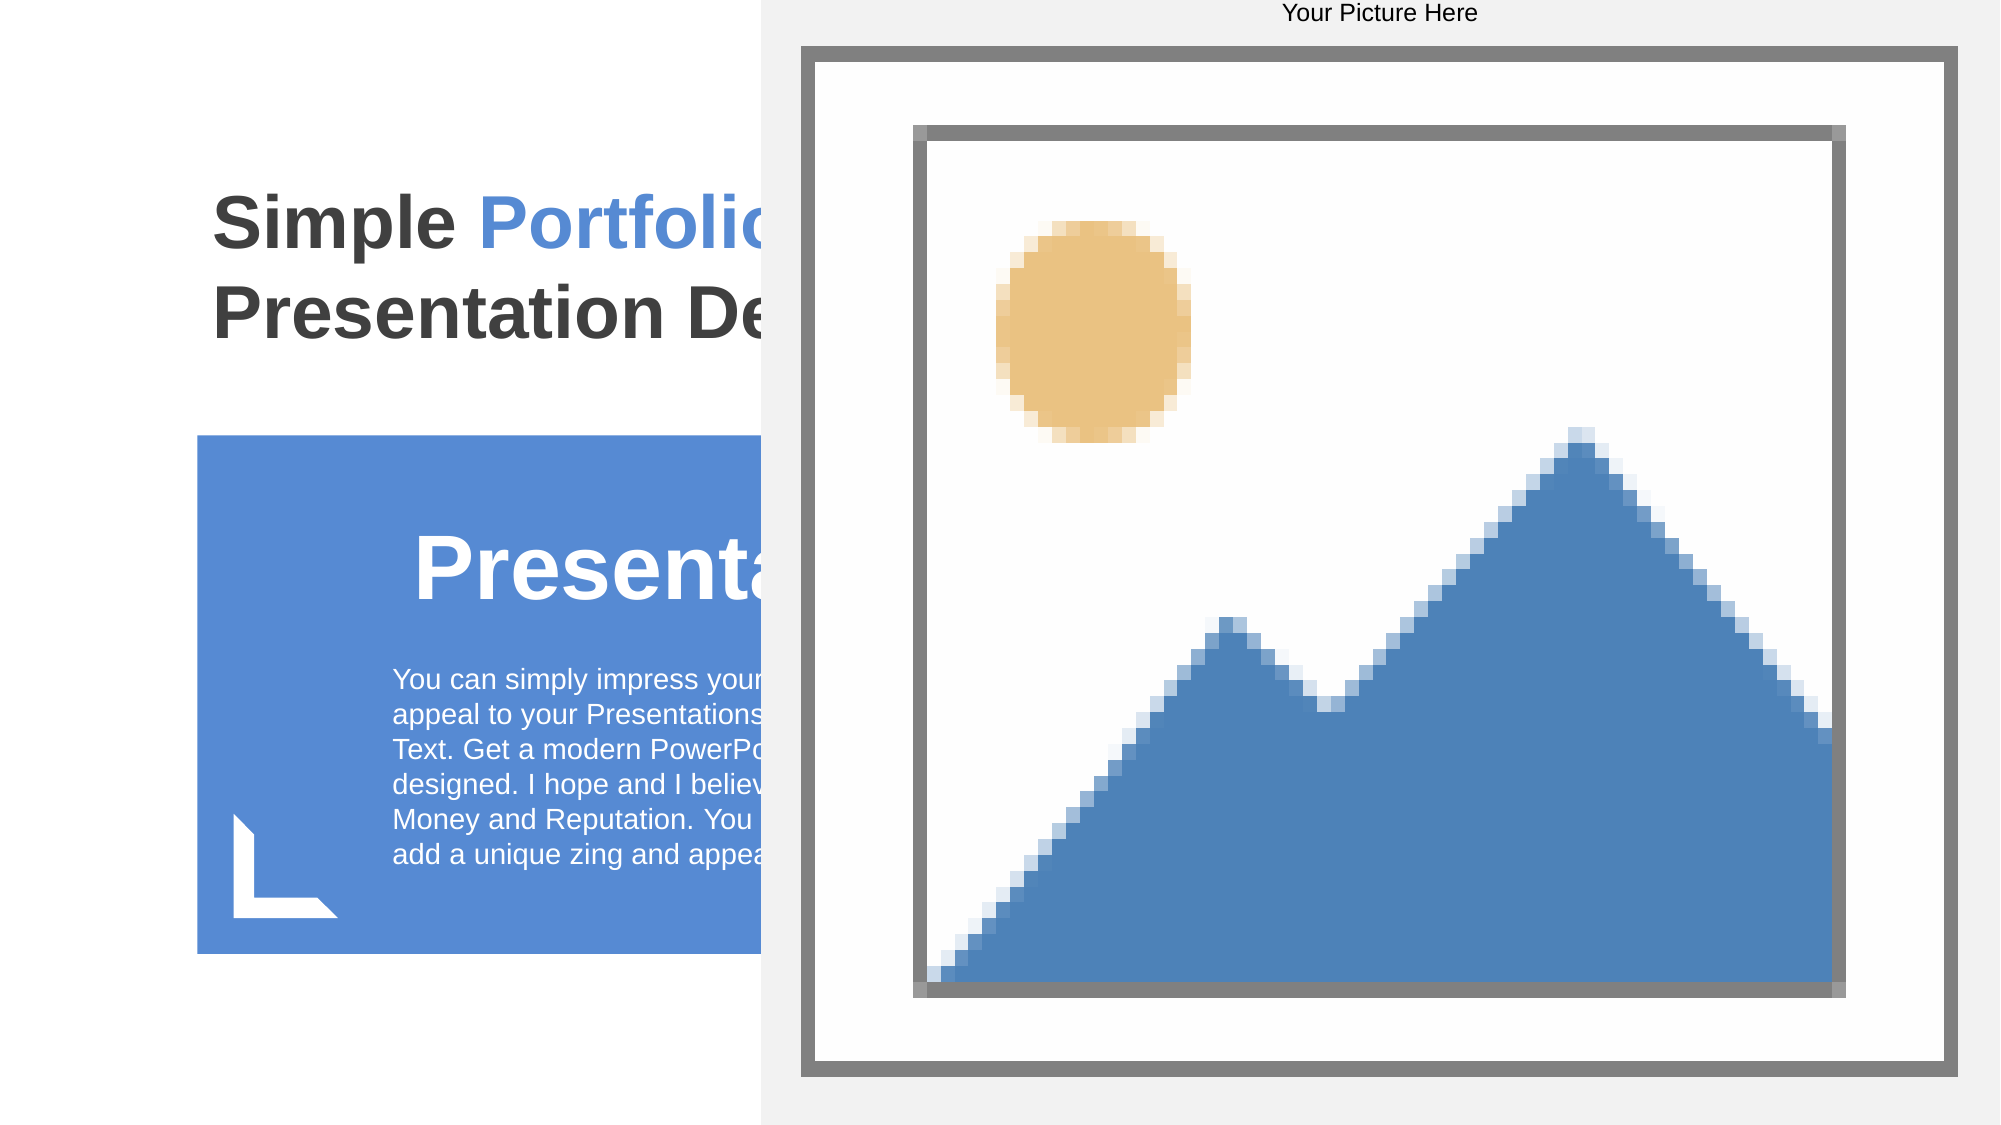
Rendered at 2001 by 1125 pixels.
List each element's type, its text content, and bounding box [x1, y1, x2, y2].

text_box Presentation [377, 500, 760, 625]
text_box [197, 435, 760, 954]
text_box You can simply impress your audience and add a unique zing and appeal to your Presentations. Easy to change colors, photos and Text. Get a modern PowerPoint Presentation that is beautifully designed. I hope and I believe that this Template will your Time, Money and Reputation. You can simply impress your audience and add a unique zing and appeal to your Presentations. [377, 653, 760, 878]
picture [760, 0, 2000, 1125]
text_box Simple Portfolio Presentation Designed [197, 149, 760, 379]
